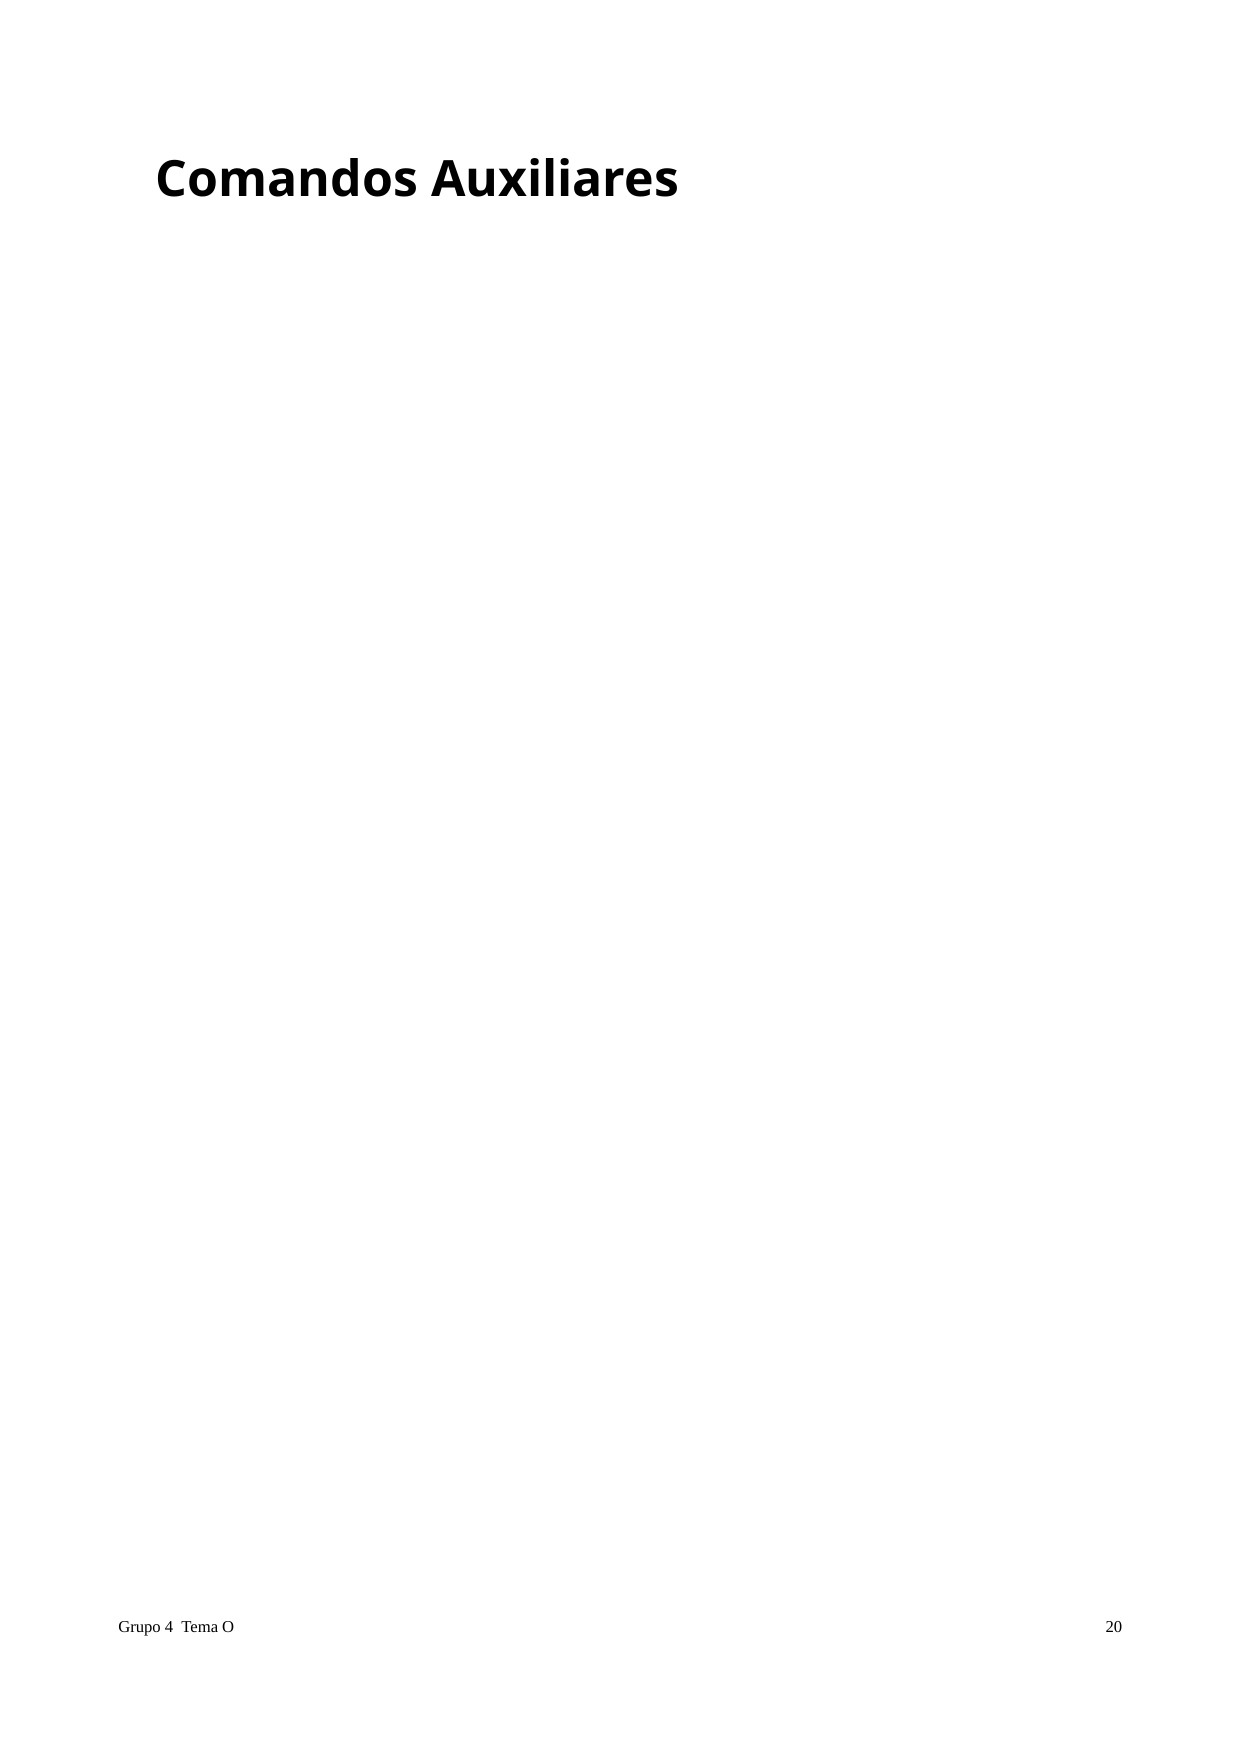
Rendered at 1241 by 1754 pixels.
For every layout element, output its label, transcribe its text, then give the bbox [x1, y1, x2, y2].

subtitle Comandos Auxiliares [156, 143, 1122, 211]
